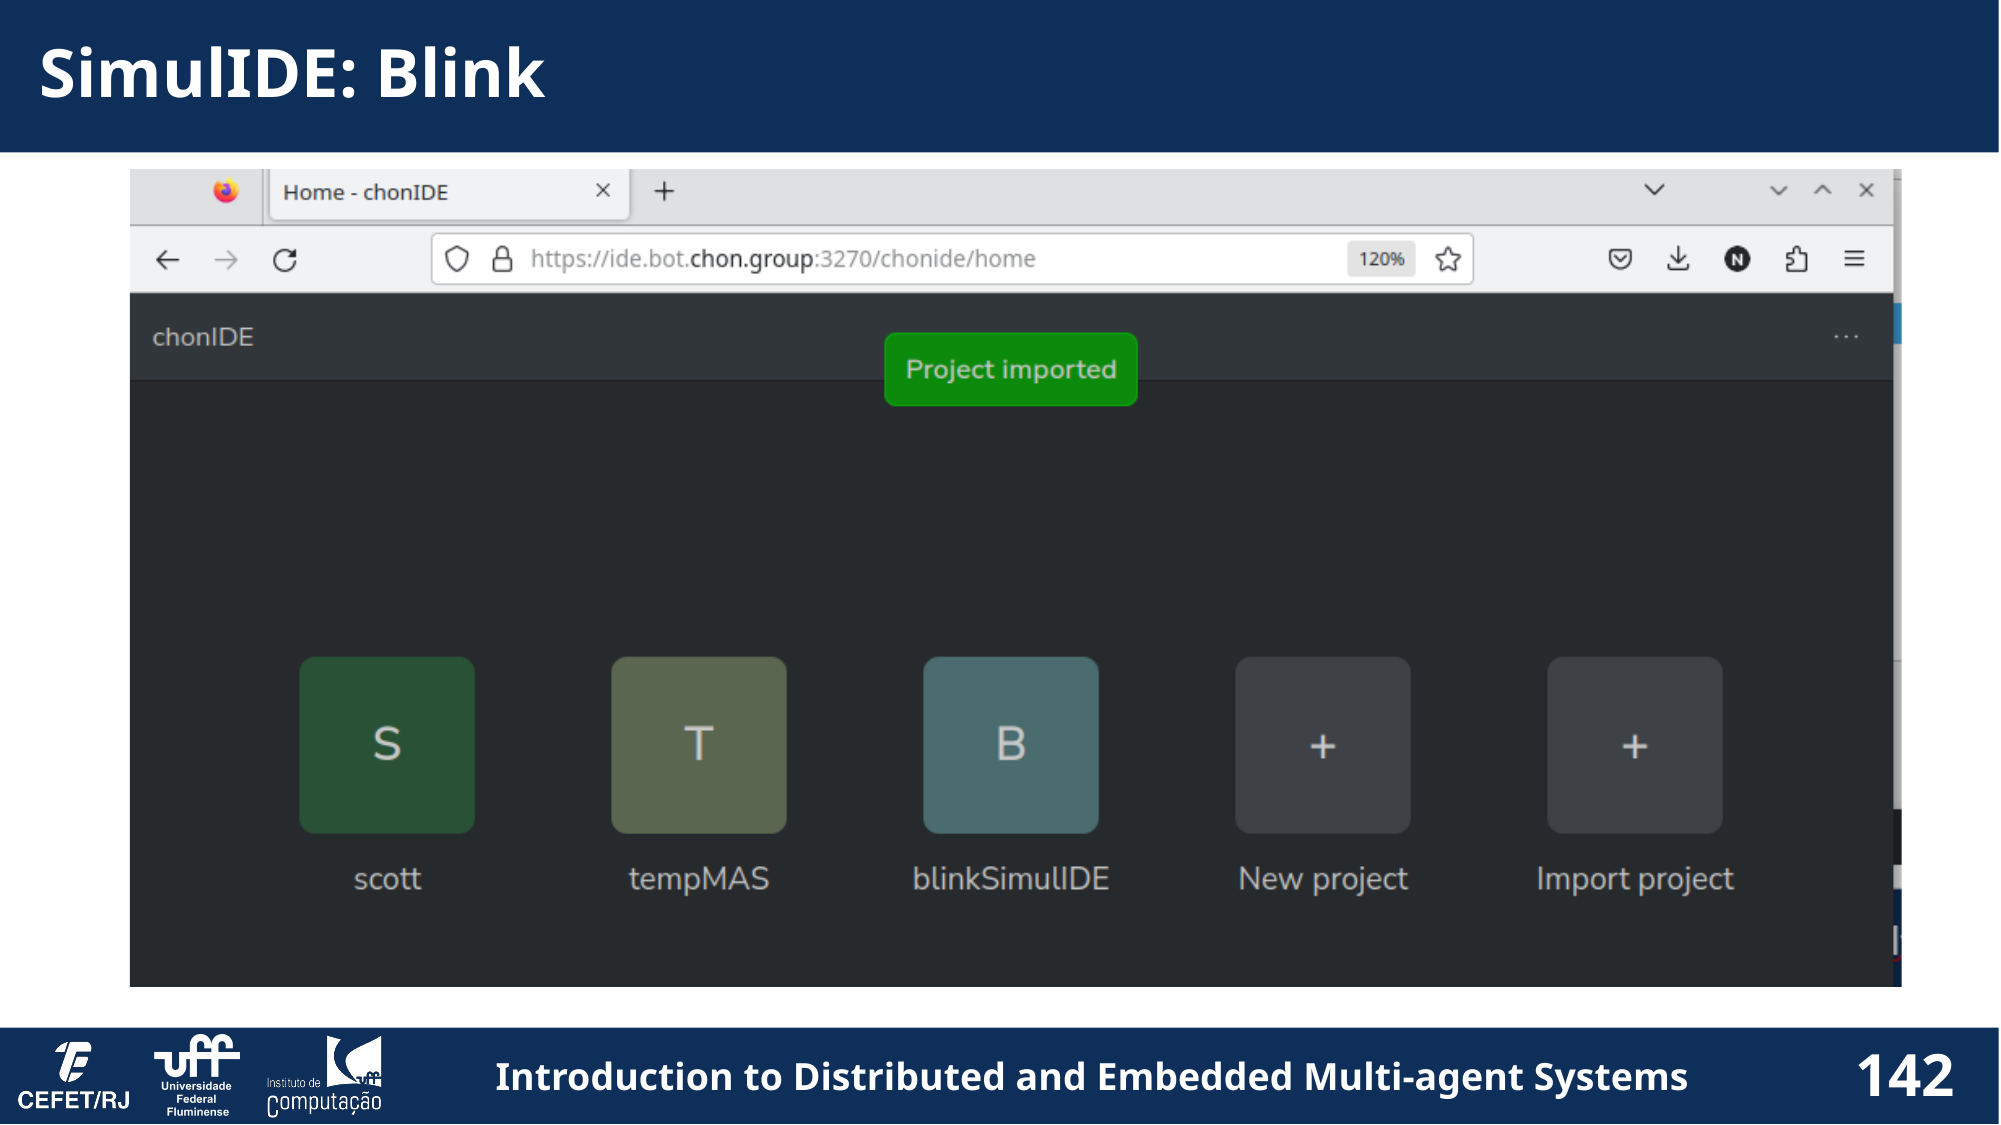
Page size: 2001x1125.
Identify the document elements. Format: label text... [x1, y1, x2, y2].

picture [265, 1033, 383, 1118]
picture [153, 1033, 241, 1121]
picture [129, 169, 1902, 987]
picture [18, 1021, 129, 1125]
text_box SimulIDE: Blink [25, 23, 1998, 116]
